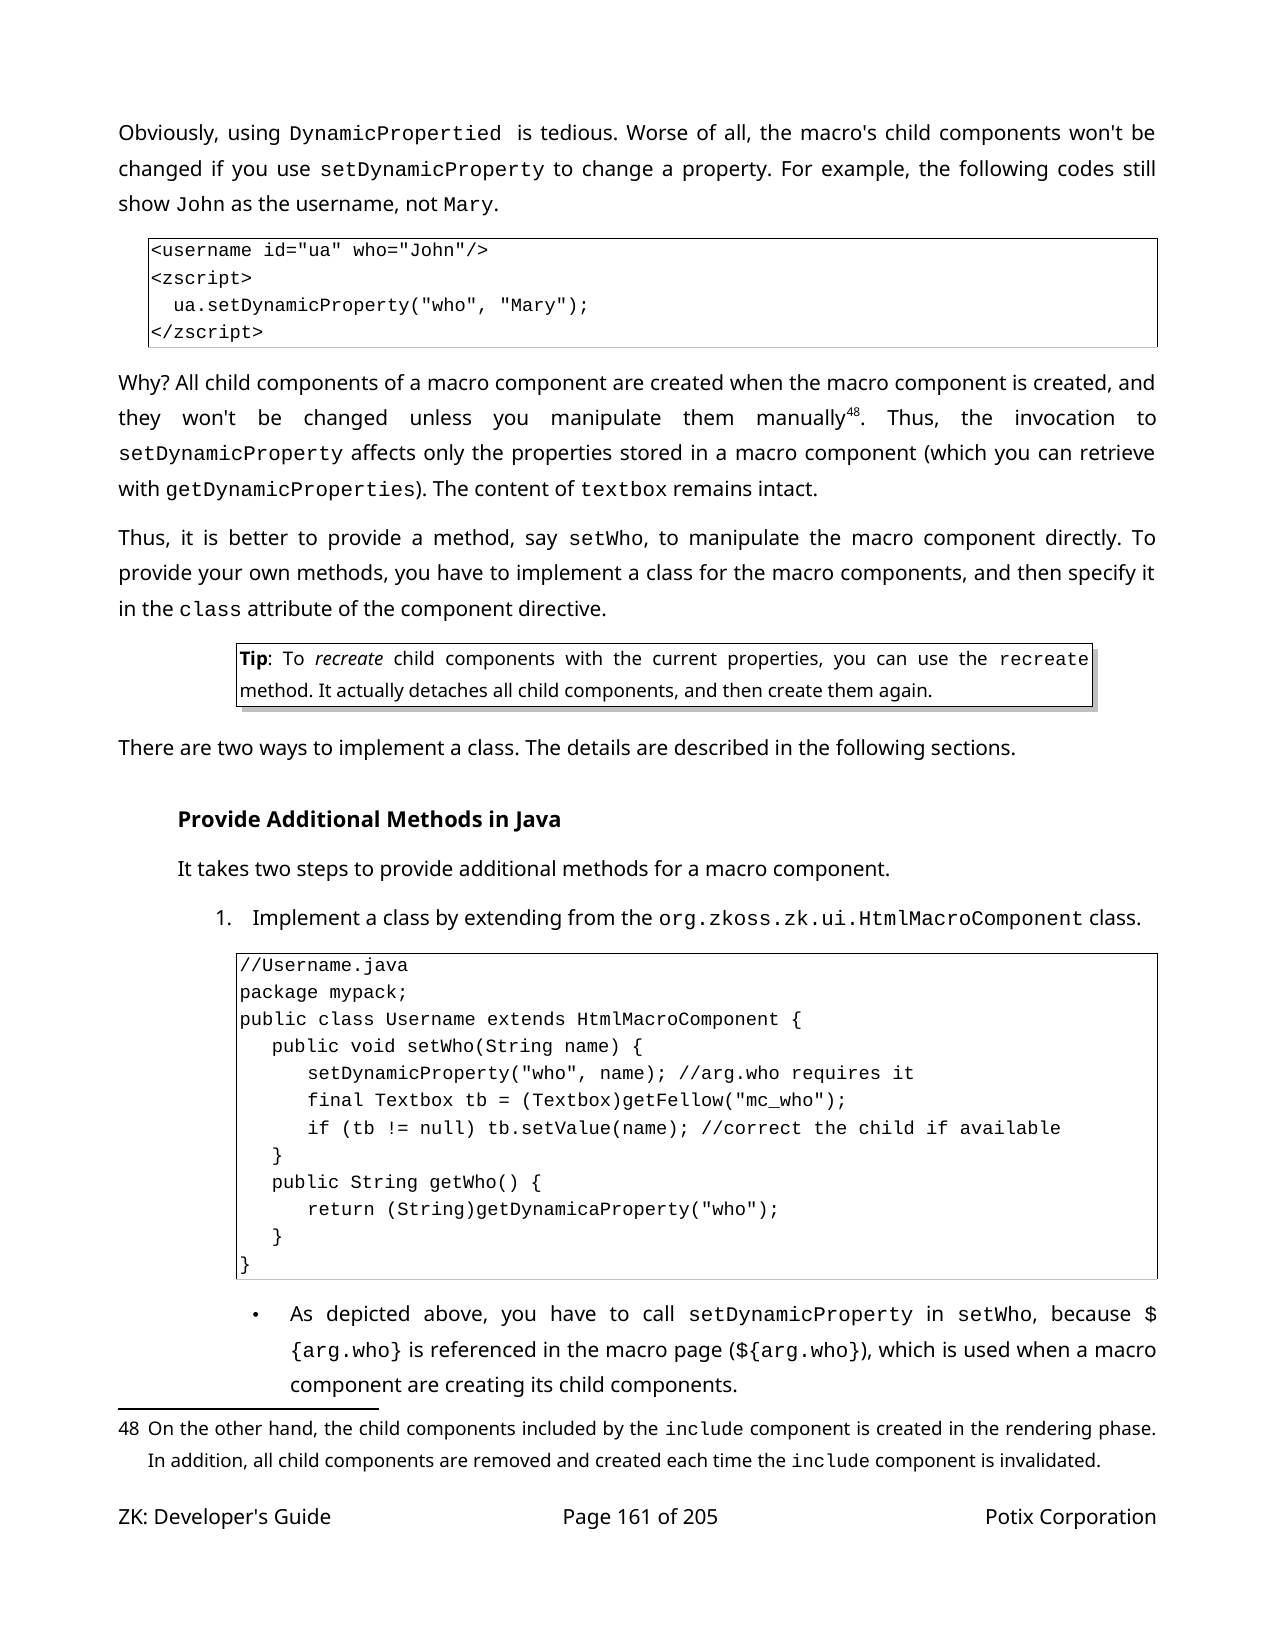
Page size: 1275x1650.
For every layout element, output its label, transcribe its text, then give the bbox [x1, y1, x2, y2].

text } [237, 1251, 1157, 1279]
text Thus, it is better to provide a method, say setWho, to manipulate the macro component directly. To provide your own methods, you have to implement a class for the macro components, and then specify it in the class attribute of the component directive. [118, 523, 1157, 622]
text public String getWho() { [237, 1170, 1157, 1194]
text Tip: To recreate child components with the current properties, you can use the recreate method. It actually detaches all child components, and then create them again. [237, 644, 1092, 706]
text <zscript> [149, 266, 1157, 290]
text if (tb != null) tb.setValue(name); //correct the child if available [237, 1116, 1157, 1140]
text final Textbox tb = (Textbox)getFellow("mc_who"); [237, 1088, 1157, 1113]
text Why? All child components of a macro component are created when the macro component is created, and they won't be changed unless you manipulate them manually. Thus, the invocation to setDynamicProperty affects only the properties stored in a macro component (which you can retrieve with getDynamicProperties). The content of textbox remains intact. [118, 368, 1157, 502]
text <username id="ua" who="John"/> [149, 239, 1157, 263]
text Obviously, using DynamicPropertied is tedious. Worse of all, the macro's child components won't be changed if you use setDynamicProperty to change a property. For example, the following codes still show John as the username, not Mary. [118, 118, 1157, 218]
text package mypack; [237, 979, 1157, 1004]
text //Username.java [237, 954, 1157, 977]
subtitle Provide Additional Methods in Java [177, 804, 1157, 834]
text } [237, 1143, 1157, 1167]
text There are two ways to implement a class. The details are described in the following sections. [118, 733, 1157, 761]
text public void setWho(String name) { [237, 1034, 1157, 1058]
text public class Username extends HtmlMacroComponent { [237, 1007, 1157, 1031]
text On the other hand, the child components included by the include component is created in the rendering phase. In addition, all child components are removed and created each time the include component is invalidated. [118, 1415, 1157, 1473]
text ua.setDynamicProperty("who", "Mary"); [149, 293, 1157, 317]
text return (String)getDynamicaProperty("who"); [237, 1197, 1157, 1221]
text } [237, 1224, 1157, 1248]
text It takes two steps to provide additional methods for a macro component. [177, 854, 1157, 883]
list Implement a class by extending from the org.zkoss.zk.ui.HtmlMacroComponent class. [215, 903, 1157, 932]
text </zscript> [149, 320, 1157, 347]
text setDynamicProperty("who", name); //arg.who requires it [237, 1061, 1157, 1085]
list As depicted above, you have to call setDynamicProperty in setWho, because ${arg.who} is referenced in the macro page (${arg.who}), which is used when a macro component are creating its child components. [252, 1299, 1157, 1399]
